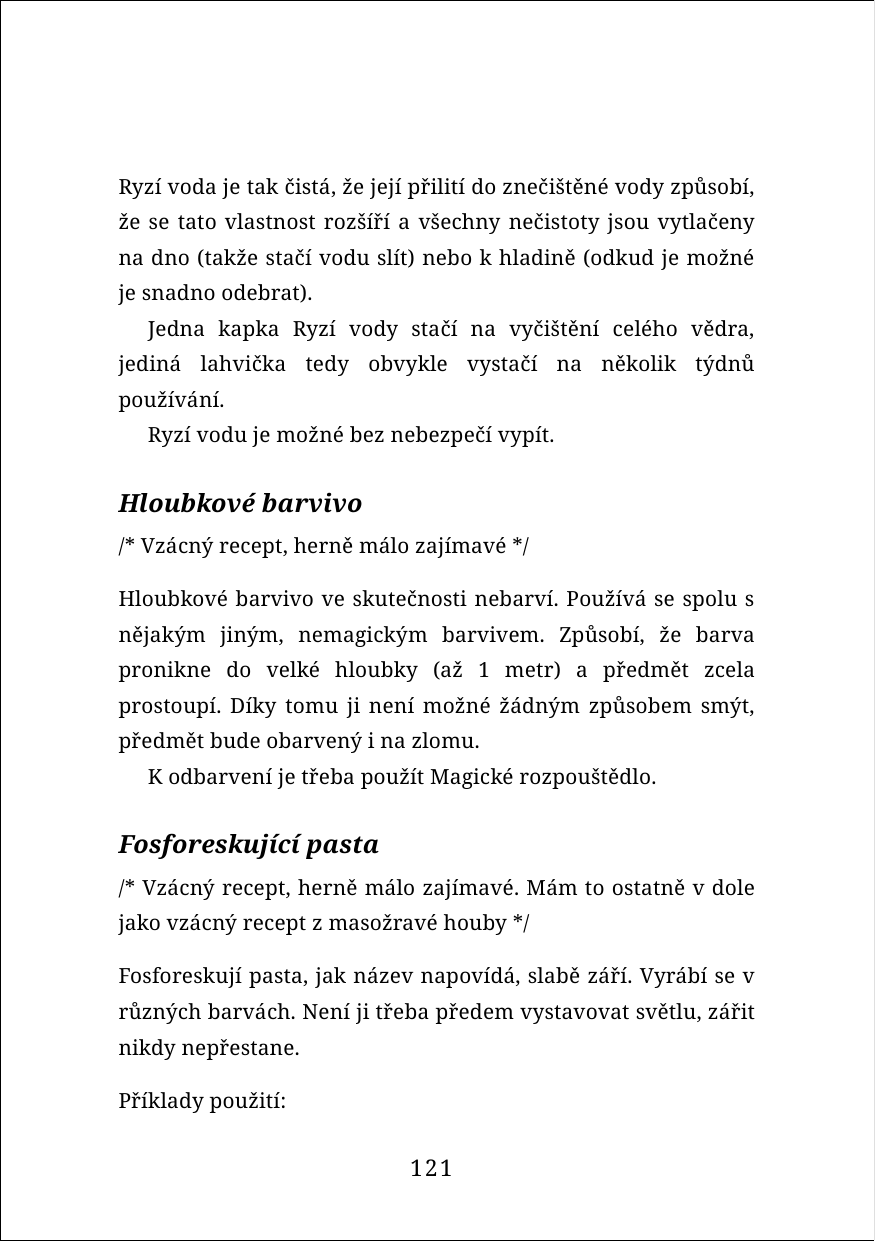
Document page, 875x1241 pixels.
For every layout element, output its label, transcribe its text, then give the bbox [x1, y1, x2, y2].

text /* Vzácný recept, herně málo zajímavé. Mám to ostatně v dole jako vzácný recept z masožravé houby */ [118, 873, 756, 937]
subtitle Fosforeskující pasta [118, 827, 756, 861]
text Ryzí voda je tak čistá, že její přilití do znečištěné vody způsobí, že se tato vlastnost rozšíří a všechny nečistoty jsou vytlačeny na dno (takže stačí vodu slít) nebo k hladině (odkud je možné je snadno odebrat). Jedna kapka Ryzí vody stačí na vyčištění celého vědra, jediná lahvička tedy obvykle vystačí na několik týdnů používání. Ryzí vodu je možné bez nebezpečí vypít. [118, 172, 756, 449]
subtitle Hloubkové barvivo [118, 485, 756, 519]
text Příklady použití: [118, 1086, 756, 1114]
text Hloubkové barvivo ve skutečnosti nebarví. Používá se spolu s nějakým jiným, nemagickým barvivem. Způsobí, že barva pronikne do velké hloubky (až 1 metr) a předmět zcela prostoupí. Díky tomu ji není možné žádným způsobem smýt, předmět bude obarvený i na zlomu. K odbarvení je třeba použít Magické rozpouštědlo. [118, 584, 756, 791]
text Fosforeskují pasta, jak název napovídá, slabě září. Vyrábí se v různých barvách. Není ji třeba předem vystavovat světlu, zářit nikdy nepřestane. [118, 962, 756, 1061]
text /* Vzácný recept, herně málo zajímavé */ [118, 531, 756, 560]
